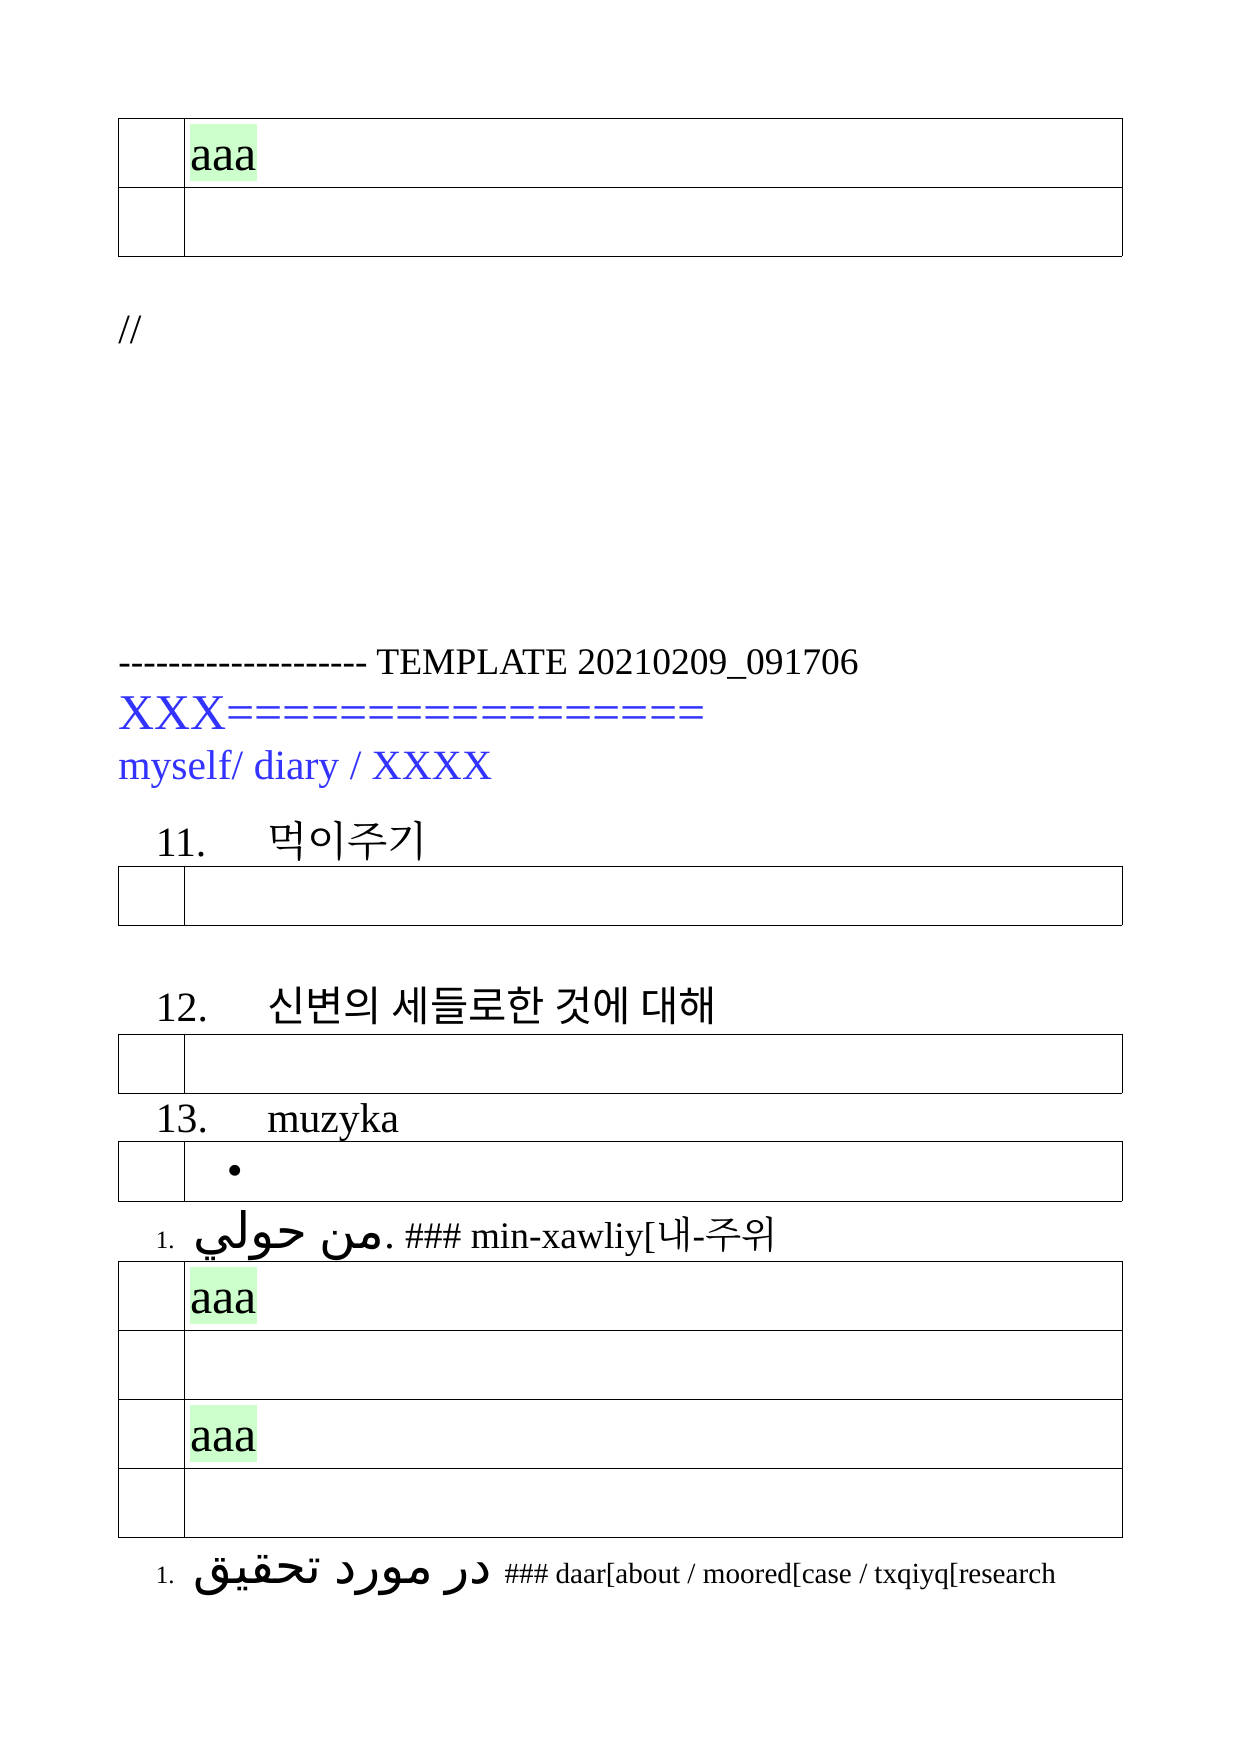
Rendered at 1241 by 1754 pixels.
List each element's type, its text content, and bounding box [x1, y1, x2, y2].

table_header [119, 867, 184, 925]
text myself/ diary / XXXX [118, 740, 1122, 788]
table_cell [119, 188, 184, 256]
list 먹이주기 [156, 818, 1122, 866]
table_header [185, 867, 1122, 925]
list در مورد تحقیق ### daar[about / moored[case / txqiyq[research [156, 1538, 1122, 1595]
table_header [119, 1262, 184, 1330]
table_header [185, 1142, 1122, 1201]
table_cell [119, 1331, 184, 1399]
table_header [185, 1035, 1122, 1093]
table_header [119, 1142, 184, 1201]
table_header aaa [185, 1262, 1122, 1330]
table_cell [185, 1331, 1122, 1399]
table_cell [185, 188, 1122, 256]
table_header [119, 1035, 184, 1093]
table_cell aaa [185, 1400, 1122, 1468]
table_cell [185, 1469, 1122, 1537]
text XXX================= [118, 683, 1122, 740]
text // [118, 304, 1122, 352]
table_cell [119, 1469, 184, 1537]
table_cell aaa [185, 119, 1122, 187]
list muzyka [156, 1094, 1122, 1141]
table_cell [119, 119, 184, 187]
text -------------------- TEMPLATE 20210209_091706 [118, 640, 1122, 683]
list من حولي. ### min-xawliy[내-주위 [156, 1202, 1122, 1261]
list 신변의 세들로한 것에 대해 [156, 973, 1122, 1033]
table_cell [119, 1400, 184, 1468]
